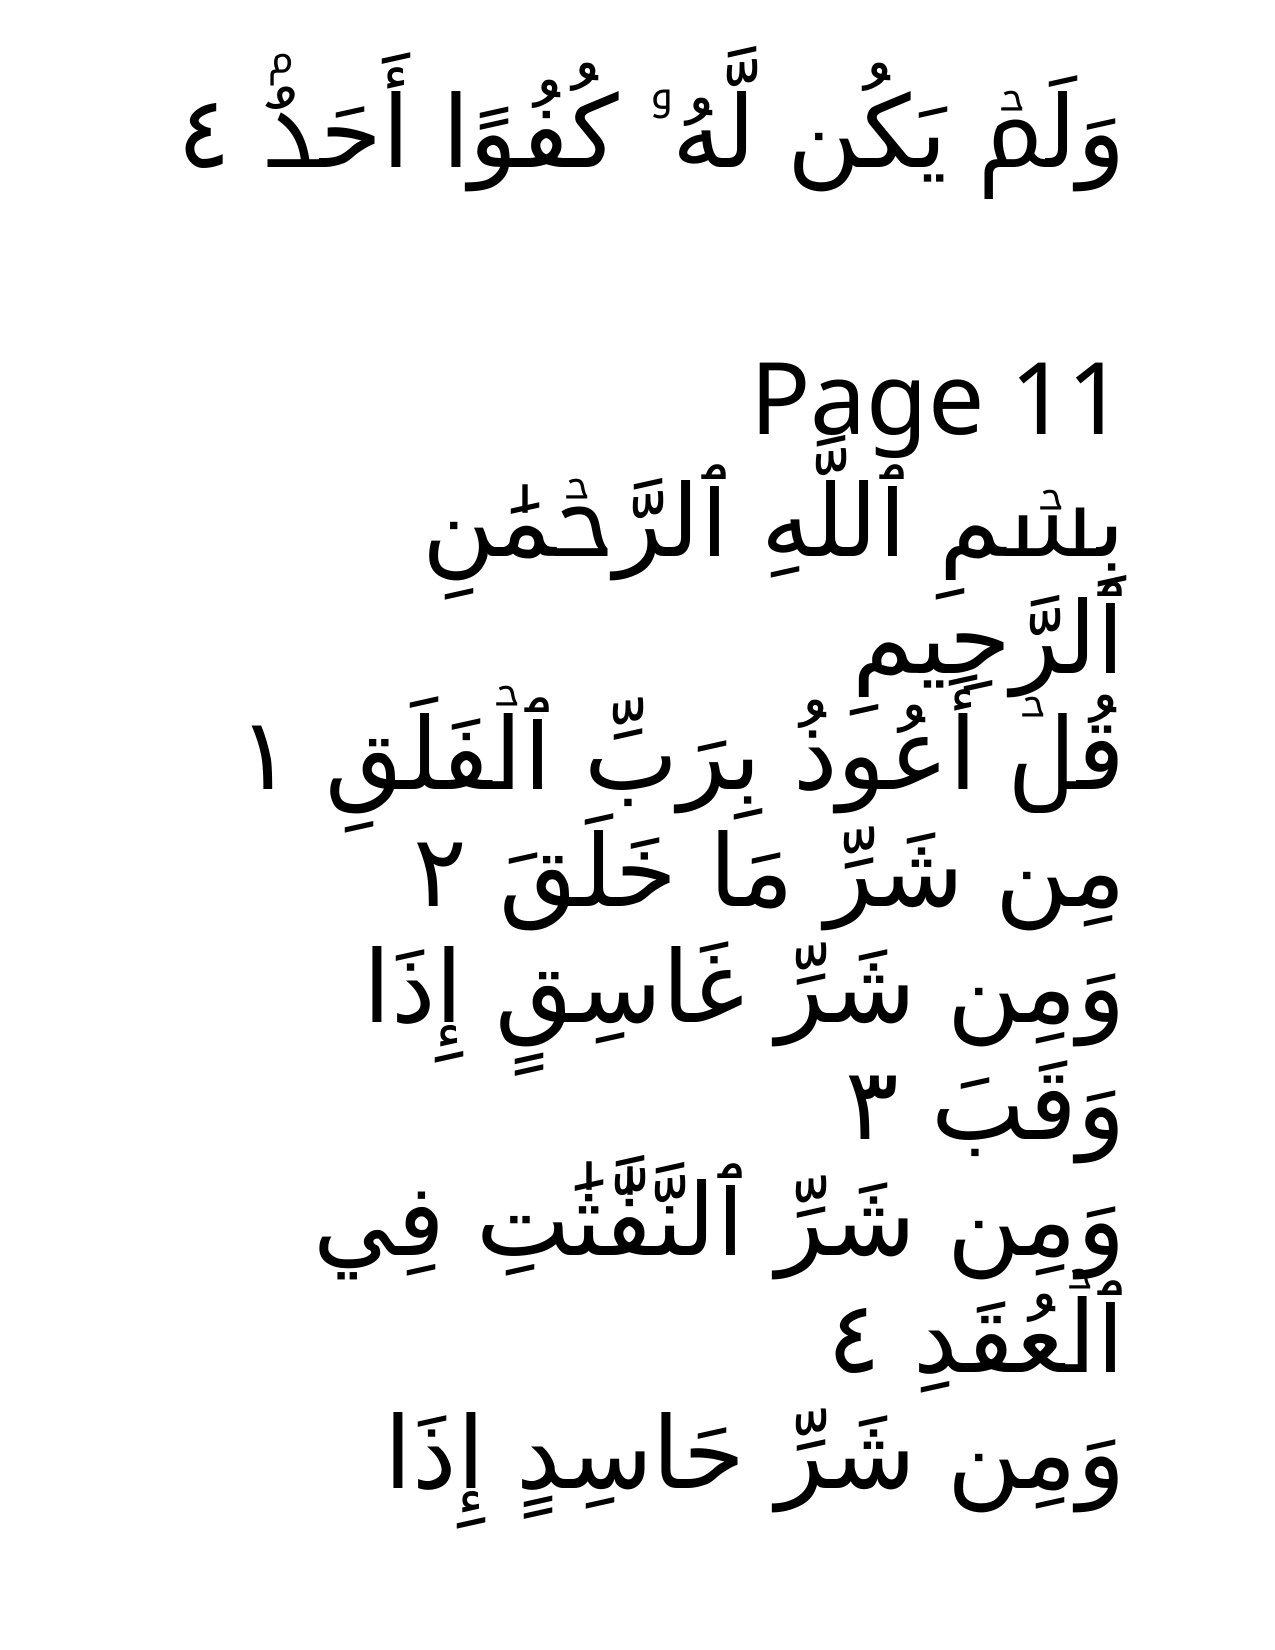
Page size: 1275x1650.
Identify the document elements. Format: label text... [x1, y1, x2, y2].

text مِن شَرِّ مَا خَلَقَ ٢ [150, 813, 1125, 930]
text وَمِن شَرِّ ٱلنَّفَّٰثَٰتِ فِي ٱلۡعُقَدِ ٤ [150, 1163, 1125, 1396]
text Page 11 [150, 328, 1125, 464]
text وَمِن شَرِّ حَاسِدٍ إِذَا [150, 1396, 1125, 1512]
text بِسۡمِ ٱللَّهِ ٱلرَّحۡمَٰنِ ٱلرَّحِيمِ [150, 464, 1125, 697]
text قُلۡ أَعُوذُ بِرَبِّ ٱلۡفَلَقِ ١ [150, 697, 1125, 813]
text وَلَمۡ يَكُن لَّهُۥ كُفُوًا أَحَدُۢ ٤ [150, 75, 1125, 191]
text وَمِن شَرِّ غَاسِقٍ إِذَا وَقَبَ ٣ [150, 930, 1125, 1163]
